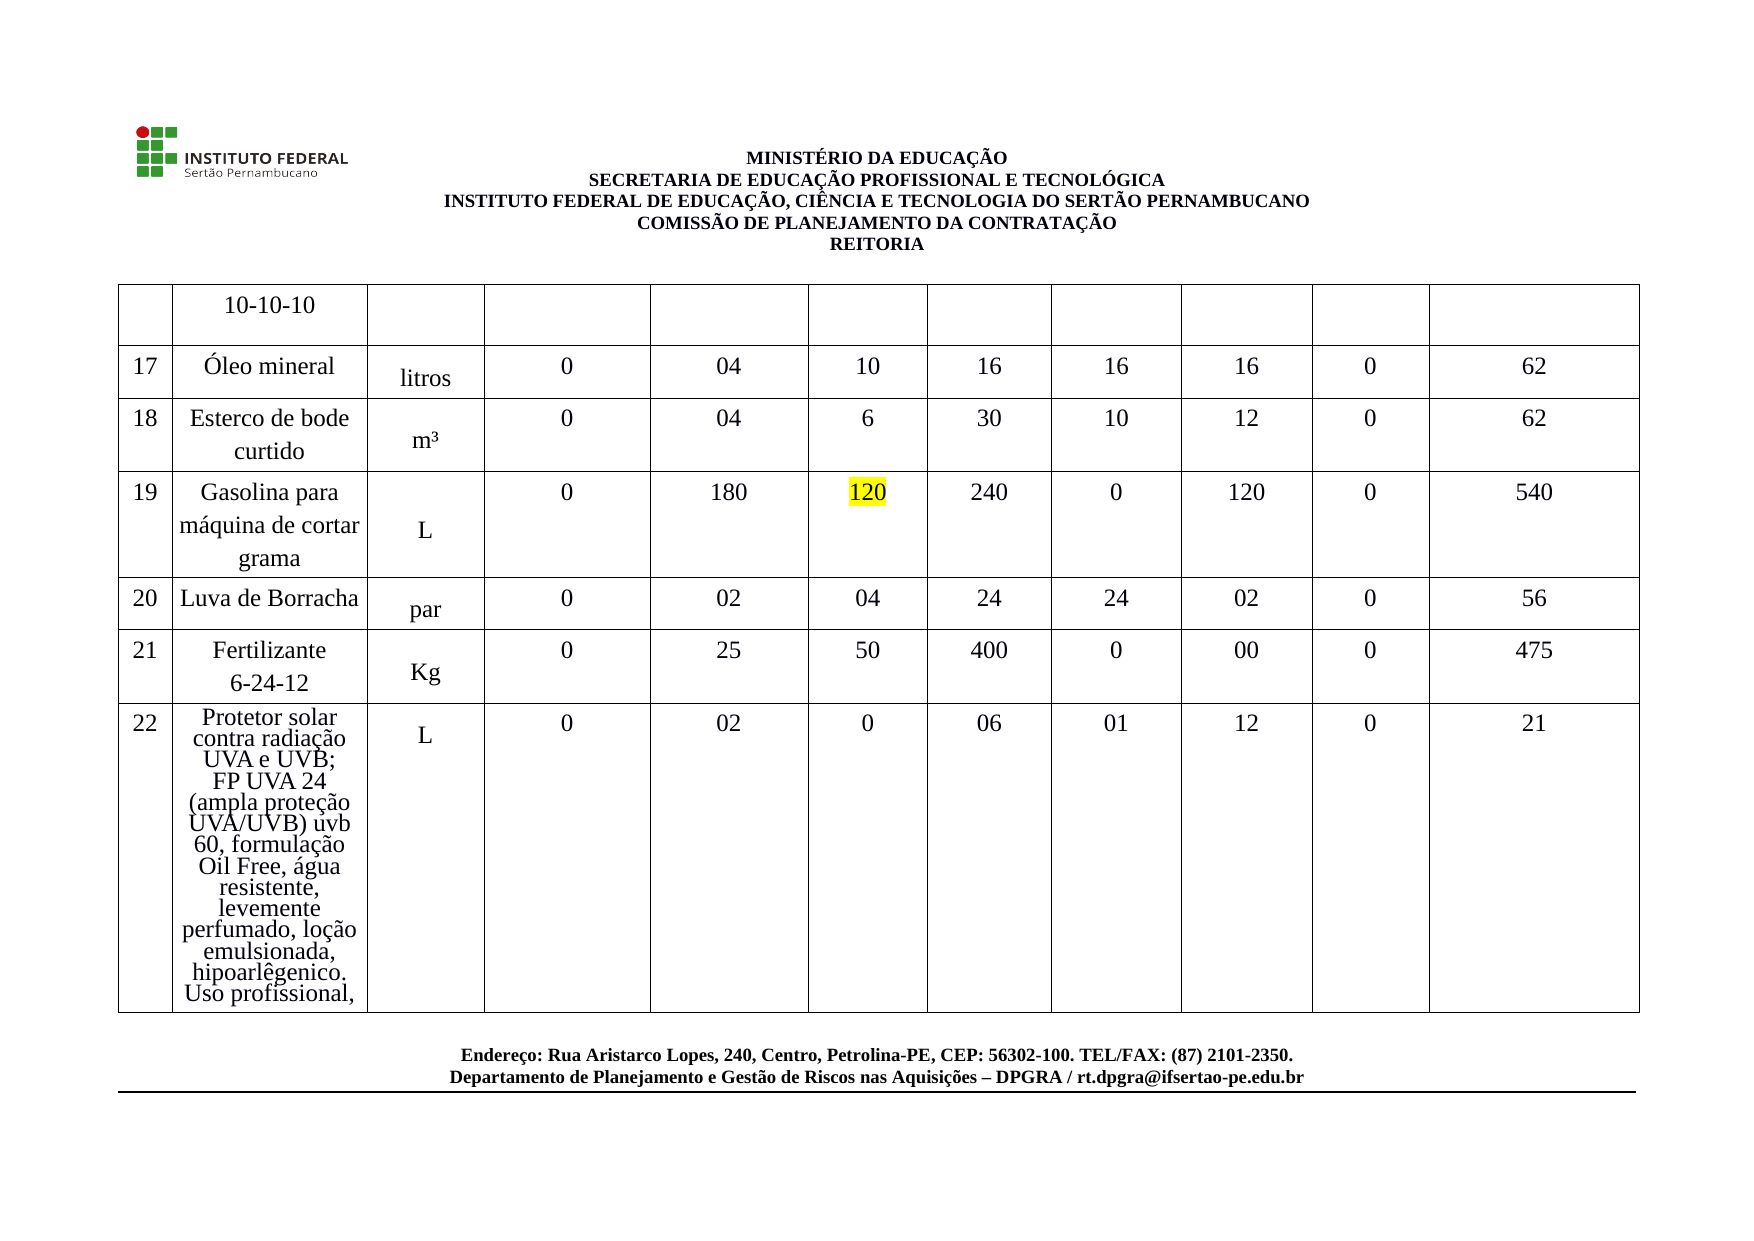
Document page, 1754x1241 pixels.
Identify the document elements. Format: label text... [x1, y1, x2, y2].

table_cell 00 [1182, 630, 1312, 702]
table_cell 62 [1430, 346, 1639, 397]
table_cell 02 [651, 704, 808, 1012]
table_cell 01 [1052, 704, 1181, 1012]
table_cell 10-10-10 [173, 285, 367, 345]
table_cell 0 [485, 399, 650, 471]
table_cell 25 [651, 630, 808, 702]
table_cell 240 [928, 472, 1051, 577]
table_cell 04 [651, 399, 808, 471]
table_cell 16 [928, 346, 1051, 397]
table_cell 12 [1182, 399, 1312, 471]
table_cell Óleo mineral [173, 346, 367, 397]
table_cell [1430, 285, 1639, 345]
table_cell Esterco de bode curtido [173, 399, 367, 471]
table_cell 16 [1182, 346, 1312, 397]
table_cell 16 [1052, 346, 1181, 397]
table_cell 0 [485, 578, 650, 629]
table_cell 0 [1313, 704, 1429, 1012]
table_cell [1052, 285, 1181, 345]
table_cell 0 [1313, 399, 1429, 471]
table_cell 475 [1430, 630, 1639, 702]
table_cell 400 [928, 630, 1051, 702]
table_cell 04 [651, 346, 808, 397]
table_cell 0 [485, 472, 650, 577]
table_cell 0 [1313, 630, 1429, 702]
table_cell 0 [809, 704, 927, 1012]
table_cell 6 [809, 399, 927, 471]
table_cell 21 [119, 630, 172, 702]
table_cell [368, 285, 484, 345]
table_cell 21 [1430, 704, 1639, 1012]
table_cell 24 [1052, 578, 1181, 629]
table_cell 0 [485, 630, 650, 702]
table_cell 540 [1430, 472, 1639, 577]
table_cell 0 [485, 704, 650, 1012]
table_cell 56 [1430, 578, 1639, 629]
table_cell litros [368, 346, 484, 397]
table_cell 120 [809, 472, 927, 577]
table_cell 12 [1182, 704, 1312, 1012]
table_cell 17 [119, 346, 172, 397]
table_cell [809, 285, 927, 345]
table_cell 18 [119, 399, 172, 471]
table_cell par [368, 578, 484, 629]
table_cell 62 [1430, 399, 1639, 471]
table_cell 50 [809, 630, 927, 702]
table_cell 0 [1313, 346, 1429, 397]
table_cell L [368, 704, 484, 1012]
table_cell 180 [651, 472, 808, 577]
table_cell Fertilizante 6-24-12 [173, 630, 367, 702]
table_cell L [368, 472, 484, 577]
table_cell 10 [809, 346, 927, 397]
table_cell [1182, 285, 1312, 345]
table_cell 02 [651, 578, 808, 629]
table_cell Kg [368, 630, 484, 702]
table_cell 24 [928, 578, 1051, 629]
table_cell Luva de Borracha [173, 578, 367, 629]
table_cell [485, 285, 650, 345]
table_cell 20 [119, 578, 172, 629]
table_cell [651, 285, 808, 345]
table_cell 0 [1313, 578, 1429, 629]
table_cell 04 [809, 578, 927, 629]
table_cell 19 [119, 472, 172, 577]
table_cell [119, 285, 172, 345]
table_cell Protetor solar contra radiação UVA e UVB; FP UVA 24 (ampla proteção UVA/UVB) uvb 60, formulação Oil Free, água resistente, levemente perfumado, loção emulsionada, hipoarlêgenico. Uso profissional, [173, 704, 367, 1012]
table_cell 0 [1052, 630, 1181, 702]
table_cell 30 [928, 399, 1051, 471]
table_cell 06 [928, 704, 1051, 1012]
picture [136, 126, 349, 177]
table_cell Gasolina para máquina de cortar grama [173, 472, 367, 577]
table_cell 120 [1182, 472, 1312, 577]
table_cell 22 [119, 704, 172, 1012]
table_cell 0 [1313, 472, 1429, 577]
table_cell m³ [368, 399, 484, 471]
table_cell 10 [1052, 399, 1181, 471]
table_cell [928, 285, 1051, 345]
table_cell 02 [1182, 578, 1312, 629]
table_cell 0 [485, 346, 650, 397]
table_cell 0 [1052, 472, 1181, 577]
table_cell [1313, 285, 1429, 345]
